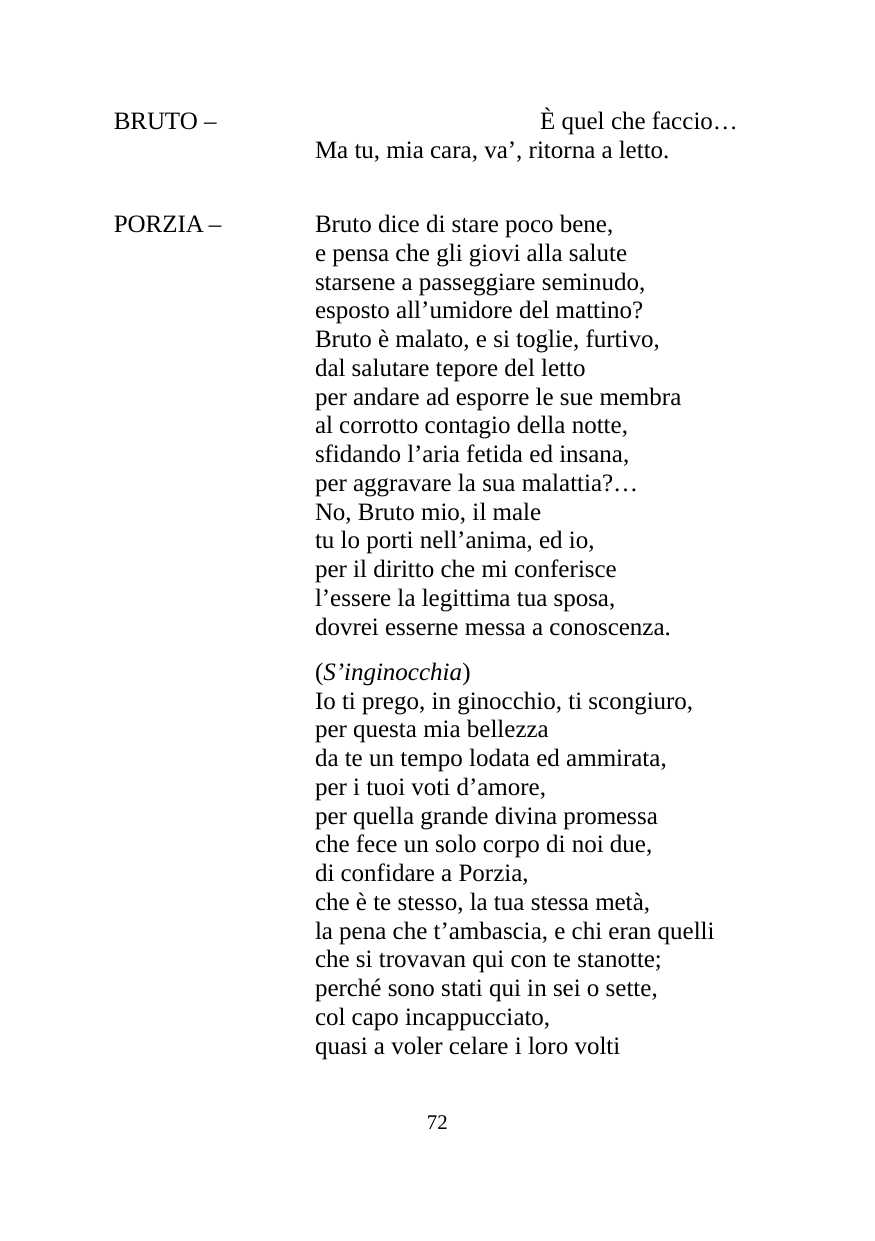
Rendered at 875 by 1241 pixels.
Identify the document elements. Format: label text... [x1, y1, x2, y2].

table_cell (S’inginocchia) Io ti prego, in ginocchio, ti scongiuro, per questa mia bellezza da te un tempo lodata ed ammirata, per i tuoi voti d’amore, per quella grande divina promessa che fece un solo corpo di noi due, di confidare a Porzia, che è te stesso, la tua stessa metà, la pena che t’ambascia, e chi eran quelli che si trovavan qui con te stanotte; perché sono stati qui in sei o sette, col capo incappucciato, quasi a voler celare i loro volti [308, 657, 768, 1059]
table_cell Bruto dice di stare poco bene, e pensa che gli giovi alla salute starsene a passeggiare seminudo, esposto all’umidore del mattino? Bruto è malato, e si toglie, furtivo, dal salutare tepore del letto per andare ad esporre le sue membra al corrotto contagio della notte, sfidando l’aria fetida ed insana, per aggravare la sua malattia?… No, Bruto mio, il male tu lo porti nell’anima, ed io, per il diritto che mi conferisce l’essere la legittima tua sposa, dovrei esserne messa a conoscenza. [308, 209, 768, 657]
table_cell PORZIA – [106, 209, 307, 657]
table_cell BRUTO – [106, 106, 307, 209]
table_cell È quel che faccio… Ma tu, mia cara, va’, ritorna a letto. [308, 106, 768, 209]
table_cell [106, 657, 307, 1059]
